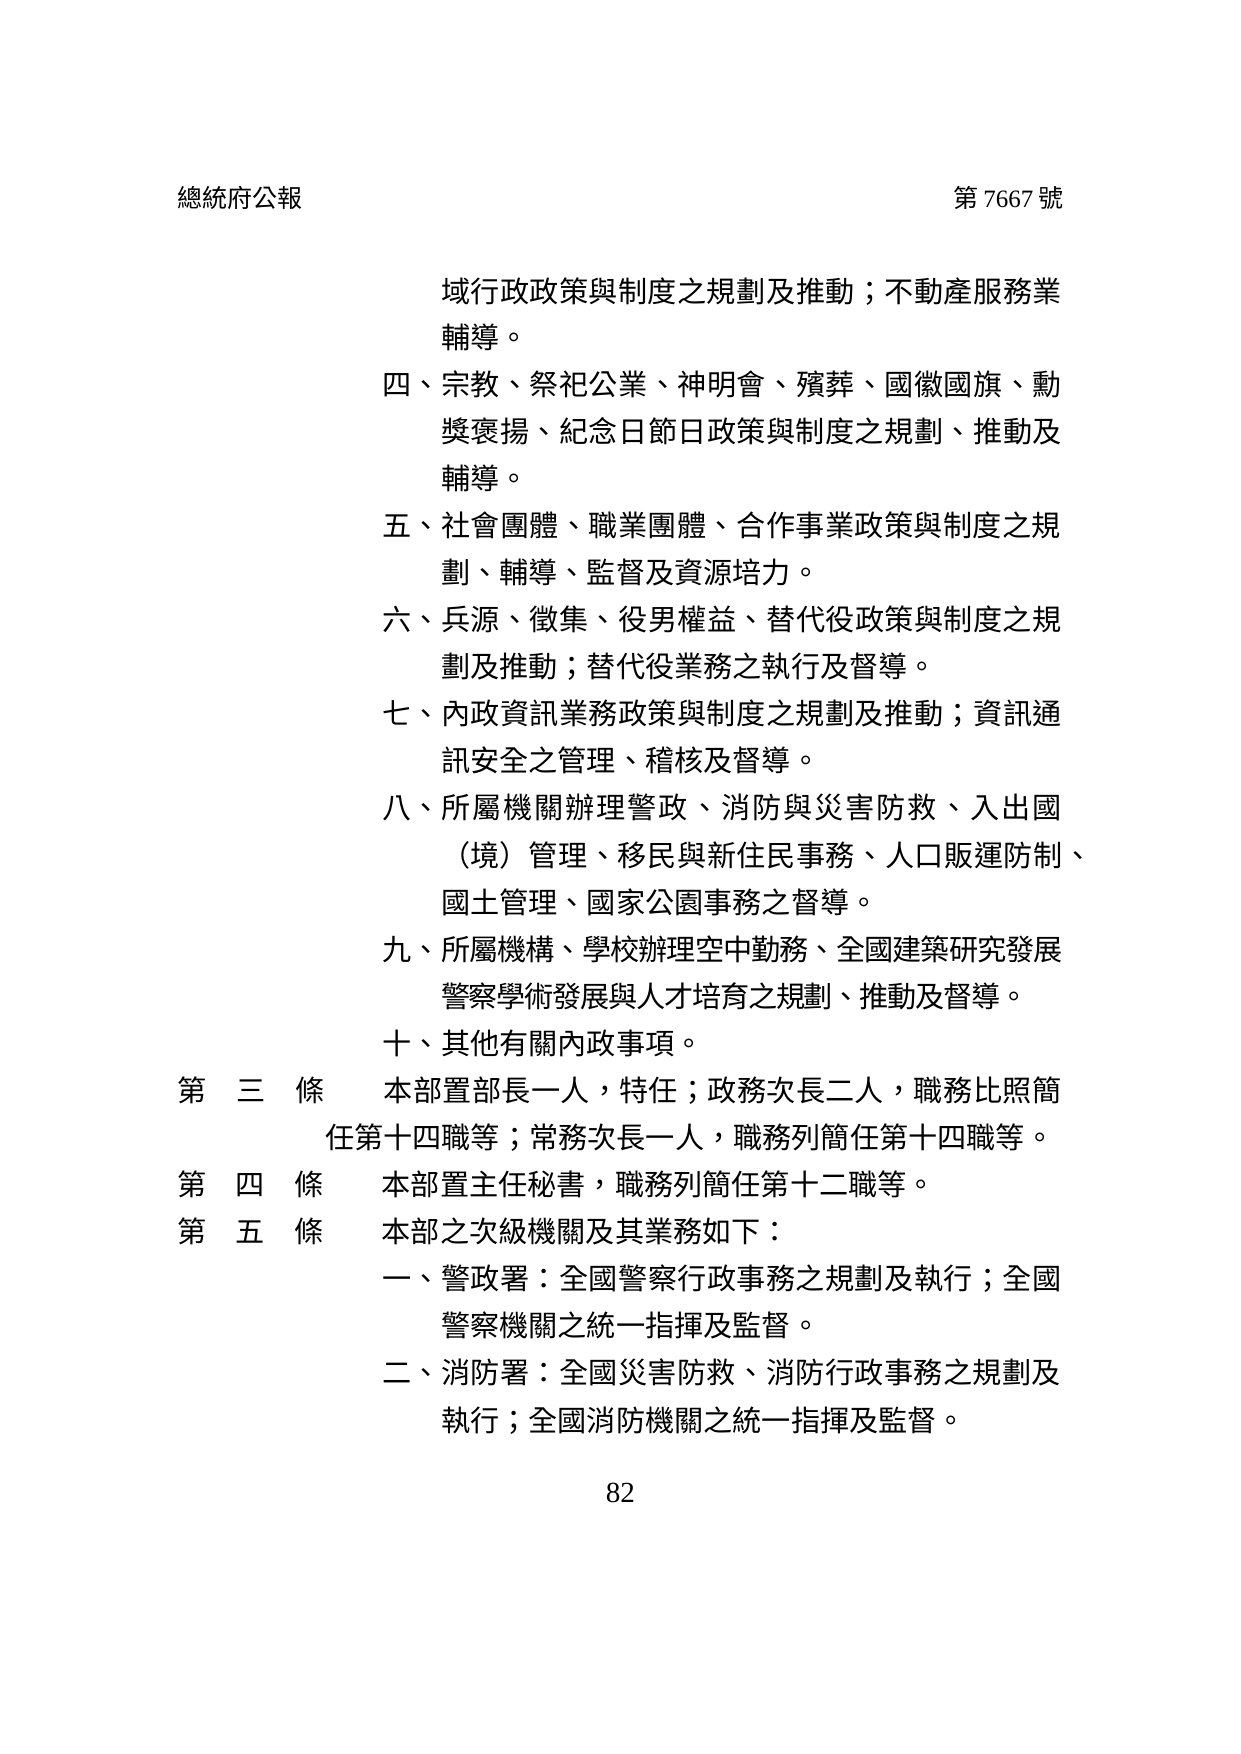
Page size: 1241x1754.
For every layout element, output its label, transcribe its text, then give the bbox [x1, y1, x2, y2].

text 第 四 條 本部置主任秘書，職務列簡任第十二職等。 [177, 1158, 1063, 1205]
text 二、 消防署：全國災害防救、消防行政事務之規劃及執行；全國消防機關之統一指揮及監督。 [382, 1346, 1063, 1440]
text 十、 其他有關內政事項。 [382, 1017, 1063, 1064]
text 八、 所屬機關辦理警政、消防與災害防救、入出國（境）管理、移民與新住民事務、人口販運防制、國土管理、國家公園事務之督導。 [382, 781, 1063, 922]
text 九、 所屬機構、學校辦理空中勤務、全國建築研究發展、警察學術發展與人才培育之規劃、推動及督導。 [382, 922, 1063, 1017]
text 七、 內政資訊業務政策與制度之規劃及推動；資訊通訊安全之管理、稽核及督導。 [382, 687, 1063, 781]
text 六、 兵源、徵集、役男權益、替代役政策與制度之規劃及推動；替代役業務之執行及督導。 [382, 593, 1063, 687]
text 一、 警政署：全國警察行政事務之規劃及執行；全國警察機關之統一指揮及監督。 [382, 1252, 1063, 1346]
text 四、 宗教、祭祀公業、神明會、殯葬、國徽國旗、勳獎褒揚、紀念日節日政策與制度之規劃、推動及輔導。 [382, 357, 1063, 499]
text 五、 社會團體、職業團體、合作事業政策與制度之規劃、輔導、監督及資源培力。 [382, 499, 1063, 593]
text 第 三 條 本部置部長一人，特任；政務次長二人，職務比照簡任第十四職等；常務次長一人，職務列簡任第十四職等。 [177, 1064, 1063, 1158]
text 域行政政策與制度之規劃及推動；不動產服務業輔導。 [382, 266, 1063, 357]
text 第 五 條 本部之次級機關及其業務如下： [177, 1205, 1063, 1252]
